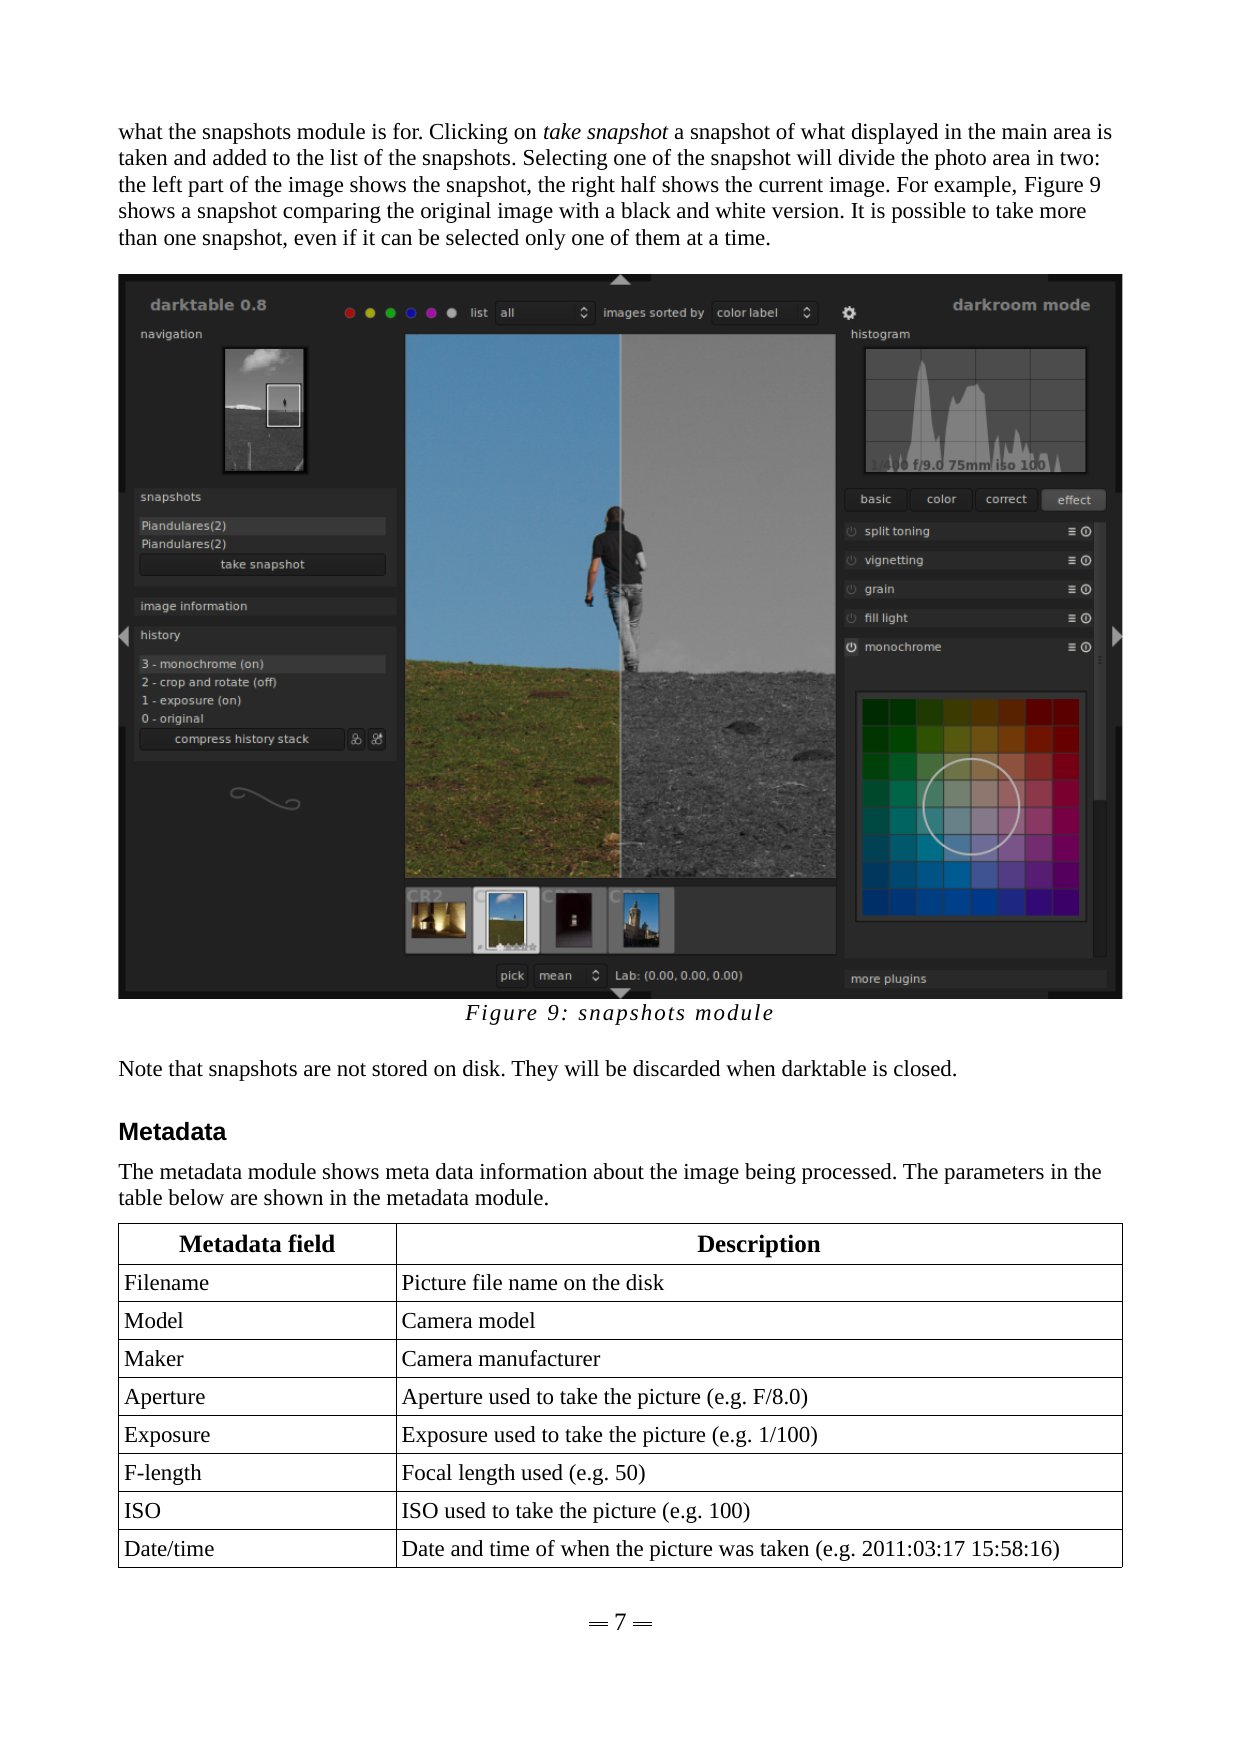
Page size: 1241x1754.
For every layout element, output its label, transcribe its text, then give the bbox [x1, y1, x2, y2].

text The metadata module shows meta data information about the image being processed. The parameters in the table below are shown in the metadata module. [118, 1158, 1122, 1211]
table_cell Filename [119, 1265, 396, 1301]
table_header Description [397, 1224, 1122, 1263]
table_cell Focal length used (e.g. 50) [397, 1454, 1122, 1491]
table_cell Maker [119, 1340, 396, 1377]
table_cell Exposure used to take the picture (e.g. 1/100) [397, 1416, 1122, 1453]
table_cell Camera manufacturer [397, 1340, 1122, 1377]
table_cell Model [119, 1302, 396, 1339]
text [118, 262, 1122, 274]
text Note that snapshots are not stored on disk. They will be discarded when darktable is closed. [118, 1025, 1122, 1081]
table_cell Aperture [119, 1378, 396, 1415]
table_cell ISO used to take the picture (e.g. 100) [397, 1492, 1122, 1529]
subtitle Metadata [118, 1117, 1122, 1146]
table_cell Camera model [397, 1302, 1122, 1339]
table_cell F-length [119, 1454, 396, 1491]
table_cell Date and time of when the picture was taken (e.g. 2011:03:17 15:58:16) [397, 1530, 1122, 1567]
text what the snapshots module is for. Clicking on take snapshot a snapshot of what displayed in the main area is taken and added to the list of the snapshots. Selecting one of the snapshot will divide the photo area in two: the left part of the image shows the snapshot, the right half shows the current image. For example, Figure 9 shows a snapshot comparing the original image with a black and white version. It is possible to take more than one snapshot, even if it can be selected only one of them at a time. [118, 118, 1122, 250]
picture [118, 274, 1123, 999]
table_header Metadata field [119, 1224, 396, 1263]
table_cell Aperture used to take the picture (e.g. F/8.0) [397, 1378, 1122, 1415]
table_cell Exposure [119, 1416, 396, 1453]
table_cell Date/time [119, 1530, 396, 1567]
table_cell ISO [119, 1492, 396, 1529]
table_cell Picture file name on the disk [397, 1265, 1122, 1301]
text Figure 9: snapshots module [118, 999, 1122, 1025]
